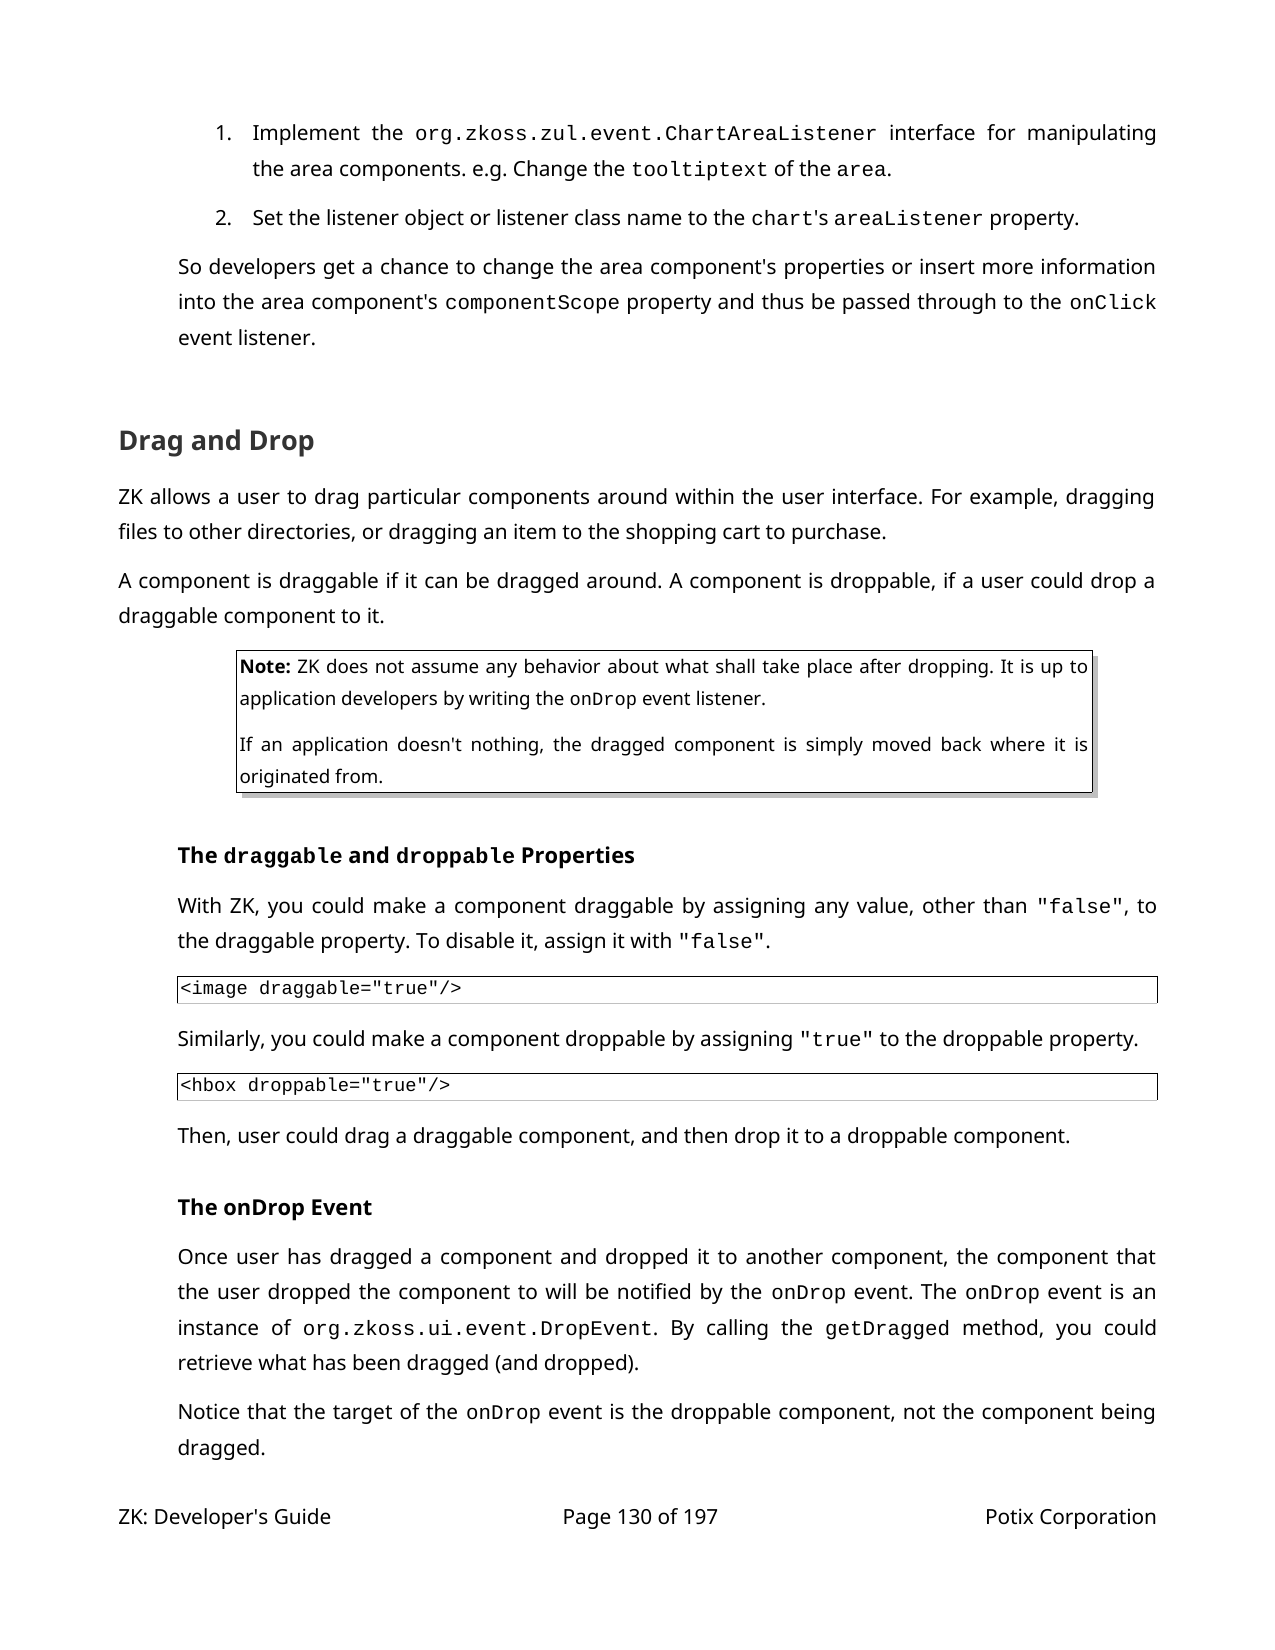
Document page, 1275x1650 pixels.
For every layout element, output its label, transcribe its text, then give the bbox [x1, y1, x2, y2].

text So developers get a chance to change the area component's properties or insert more information into the area component's componentScope property and thus be passed through to the onClick event listener. [178, 252, 1157, 351]
text ZK allows a user to drag particular components around within the user interface. For example, dragging files to other directories, or dragging an item to the shopping cart to purchase. [118, 482, 1157, 546]
text If an application doesn't nothing, the dragged component is simply moved back where it is originated from. [237, 728, 1092, 792]
subtitle The draggable and droppable Properties [177, 840, 1157, 871]
text Notice that the target of the onDrop event is the droppable component, not the component being dragged. [177, 1397, 1157, 1461]
text Once user has dragged a component and dropped it to another component, the component that the user dropped the component to will be notified by the onDrop event. The onDrop event is an instance of org.zkoss.ui.event.DropEvent. By calling the getDragged method, you could retrieve what has been dragged (and dropped). [177, 1242, 1157, 1377]
subtitle The onDrop Event [177, 1192, 1157, 1222]
list Set the listener object or listener class name to the chart's areaListener property. [215, 203, 1157, 231]
text <image draggable="true"/> [178, 977, 1157, 1003]
subtitle Drag and Drop [118, 422, 1157, 458]
text A component is draggable if it can be dragged around. A component is droppable, if a user could drop a draggable component to it. [118, 566, 1157, 630]
text Note: ZK does not assume any behavior about what shall take place after dropping. It is up to application developers by writing the onDrop event listener. [237, 651, 1092, 711]
text Then, user could drag a draggable component, and then drop it to a droppable component. [177, 1121, 1157, 1149]
text With ZK, you could make a component draggable by assigning any value, other than "false", to the draggable property. To disable it, assign it with "false". [177, 891, 1157, 955]
list Implement the org.zkoss.zul.event.ChartAreaListener interface for manipulating the area components. e.g. Change the tooltiptext of the area. [215, 118, 1157, 182]
text Similarly, you could make a component droppable by assigning "true" to the droppable property. [177, 1024, 1157, 1052]
text <hbox droppable="true"/> [178, 1074, 1157, 1100]
